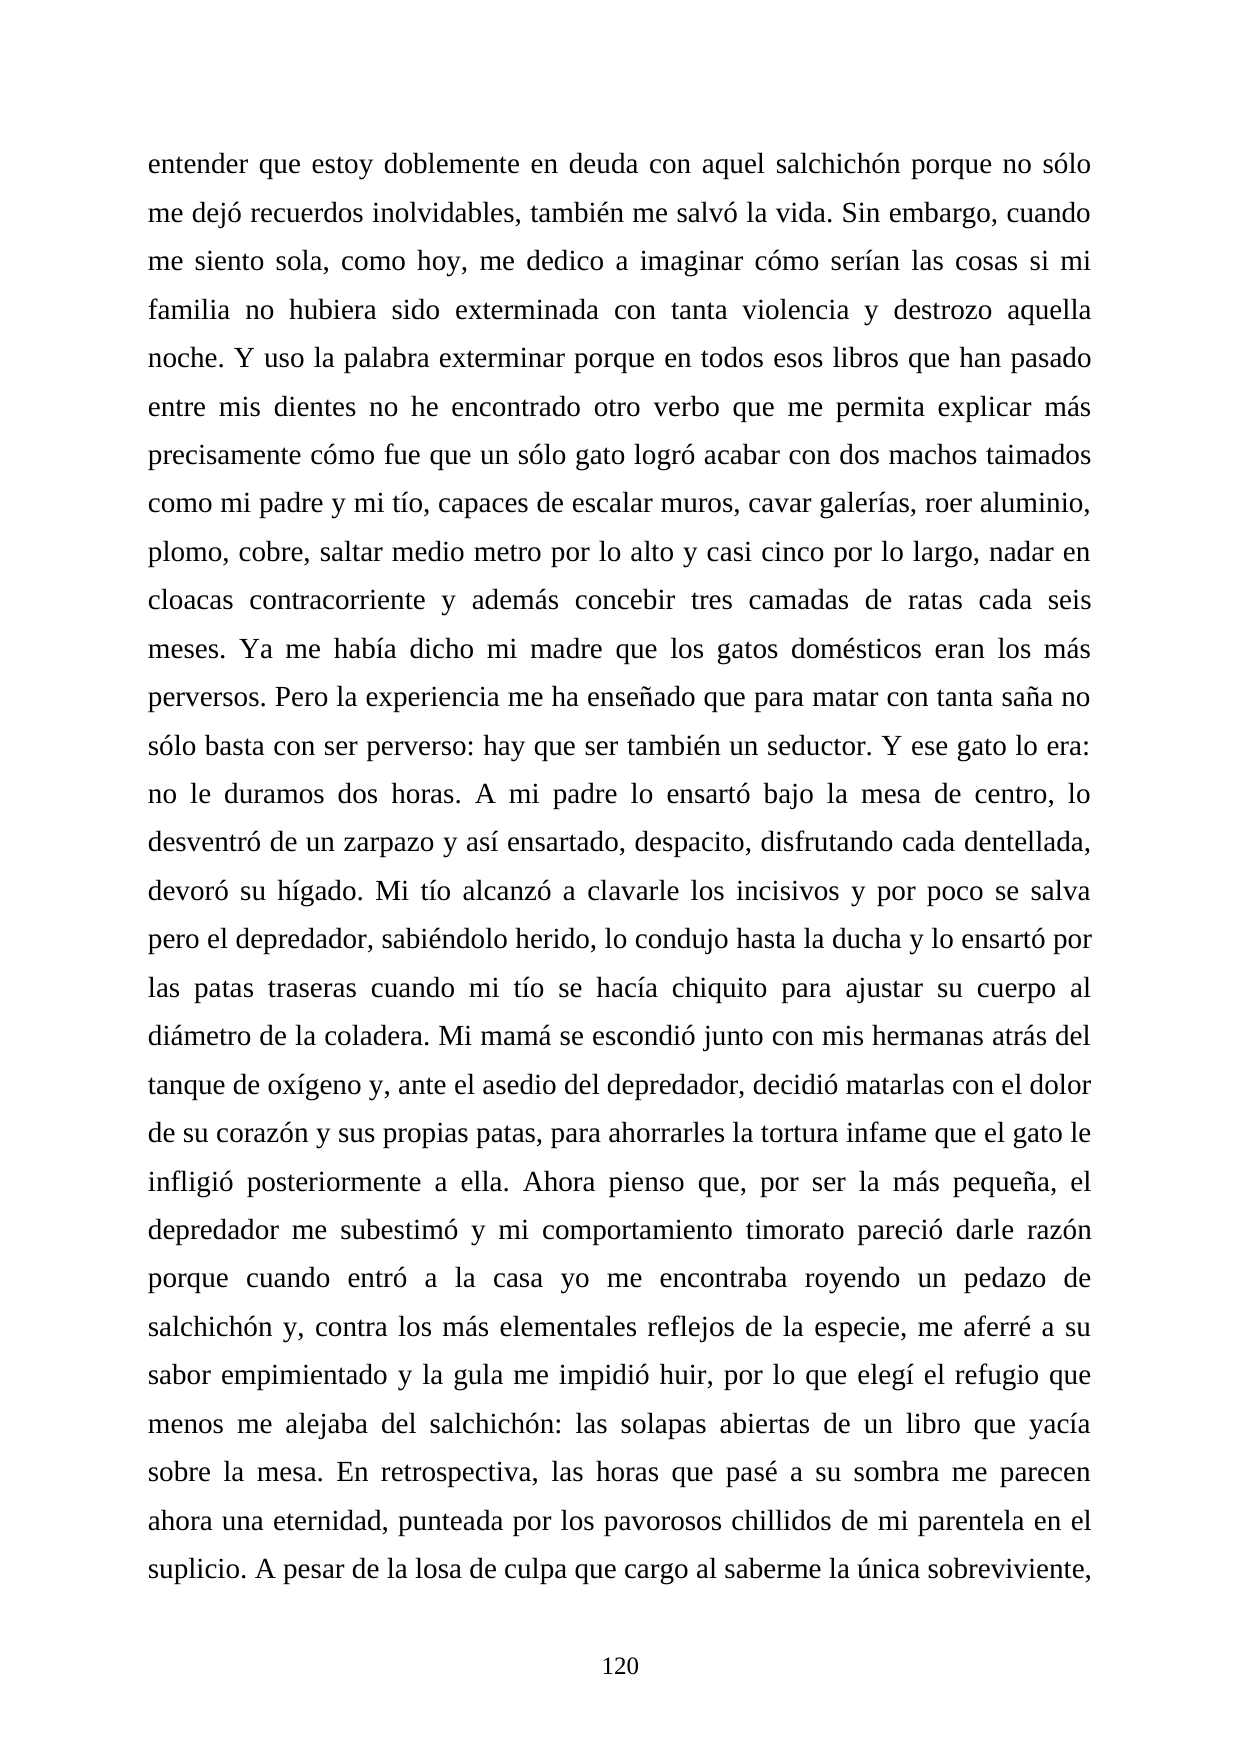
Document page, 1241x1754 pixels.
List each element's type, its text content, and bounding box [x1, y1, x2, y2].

text entender que estoy doblemente en deuda con aquel salchichón porque no sólo me dejó recuerdos inolvidables, también me salvó la vida. Sin embargo, cuando me siento sola, como hoy, me dedico a imaginar cómo serían las cosas si mi familia no hubiera sido exterminada con tanta violencia y destrozo aquella noche. Y uso la palabra exterminar porque en todos esos libros que han pasado entre mis dientes no he encontrado otro verbo que me permita explicar más precisamente cómo fue que un sólo gato logró acabar con dos machos taimados como mi padre y mi tío, capaces de escalar muros, cavar galerías, roer aluminio, plomo, cobre, saltar medio metro por lo alto y casi cinco por lo largo, nadar en cloacas contracorriente y además concebir tres camadas de ratas cada seis meses. Ya me había dicho mi madre que los gatos domésticos eran los más perversos. Pero la experiencia me ha enseñado que para matar con tanta saña no sólo basta con ser perverso: hay que ser también un seductor. Y ese gato lo era: no le duramos dos horas. A mi padre lo ensartó bajo la mesa de centro, lo desventró de un zarpazo y así ensartado, despacito, disfrutando cada dentellada, devoró su hígado. Mi tío alcanzó a clavarle los incisivos y por poco se salva pero el depredador, sabiéndolo herido, lo condujo hasta la ducha y lo ensartó por las patas traseras cuando mi tío se hacía chiquito para ajustar su cuerpo al diámetro de la coladera. Mi mamá se escondió junto con mis hermanas atrás del tanque de oxígeno y, ante el asedio del depredador, decidió matarlas con el dolor de su corazón y sus propias patas, para ahorrarles la tortura infame que el gato le infligió posteriormente a ella. Ahora pienso que, por ser la más pequeña, el depredador me subestimó y mi comportamiento timorato pareció darle razón porque cuando entró a la casa yo me encontraba royendo un pedazo de salchichón y, contra los más elementales reflejos de la especie, me aferré a su sabor empimientado y la gula me impidió huir, por lo que elegí el refugio que menos me alejaba del salchichón: las solapas abiertas de un libro que yacía sobre la mesa. En retrospectiva, las horas que pasé a su sombra me parecen ahora una eternidad, punteada por los pavorosos chillidos de mi parentela en el suplicio. A pesar de la losa de culpa que cargo al saberme la única sobreviviente, [148, 148, 1092, 1585]
